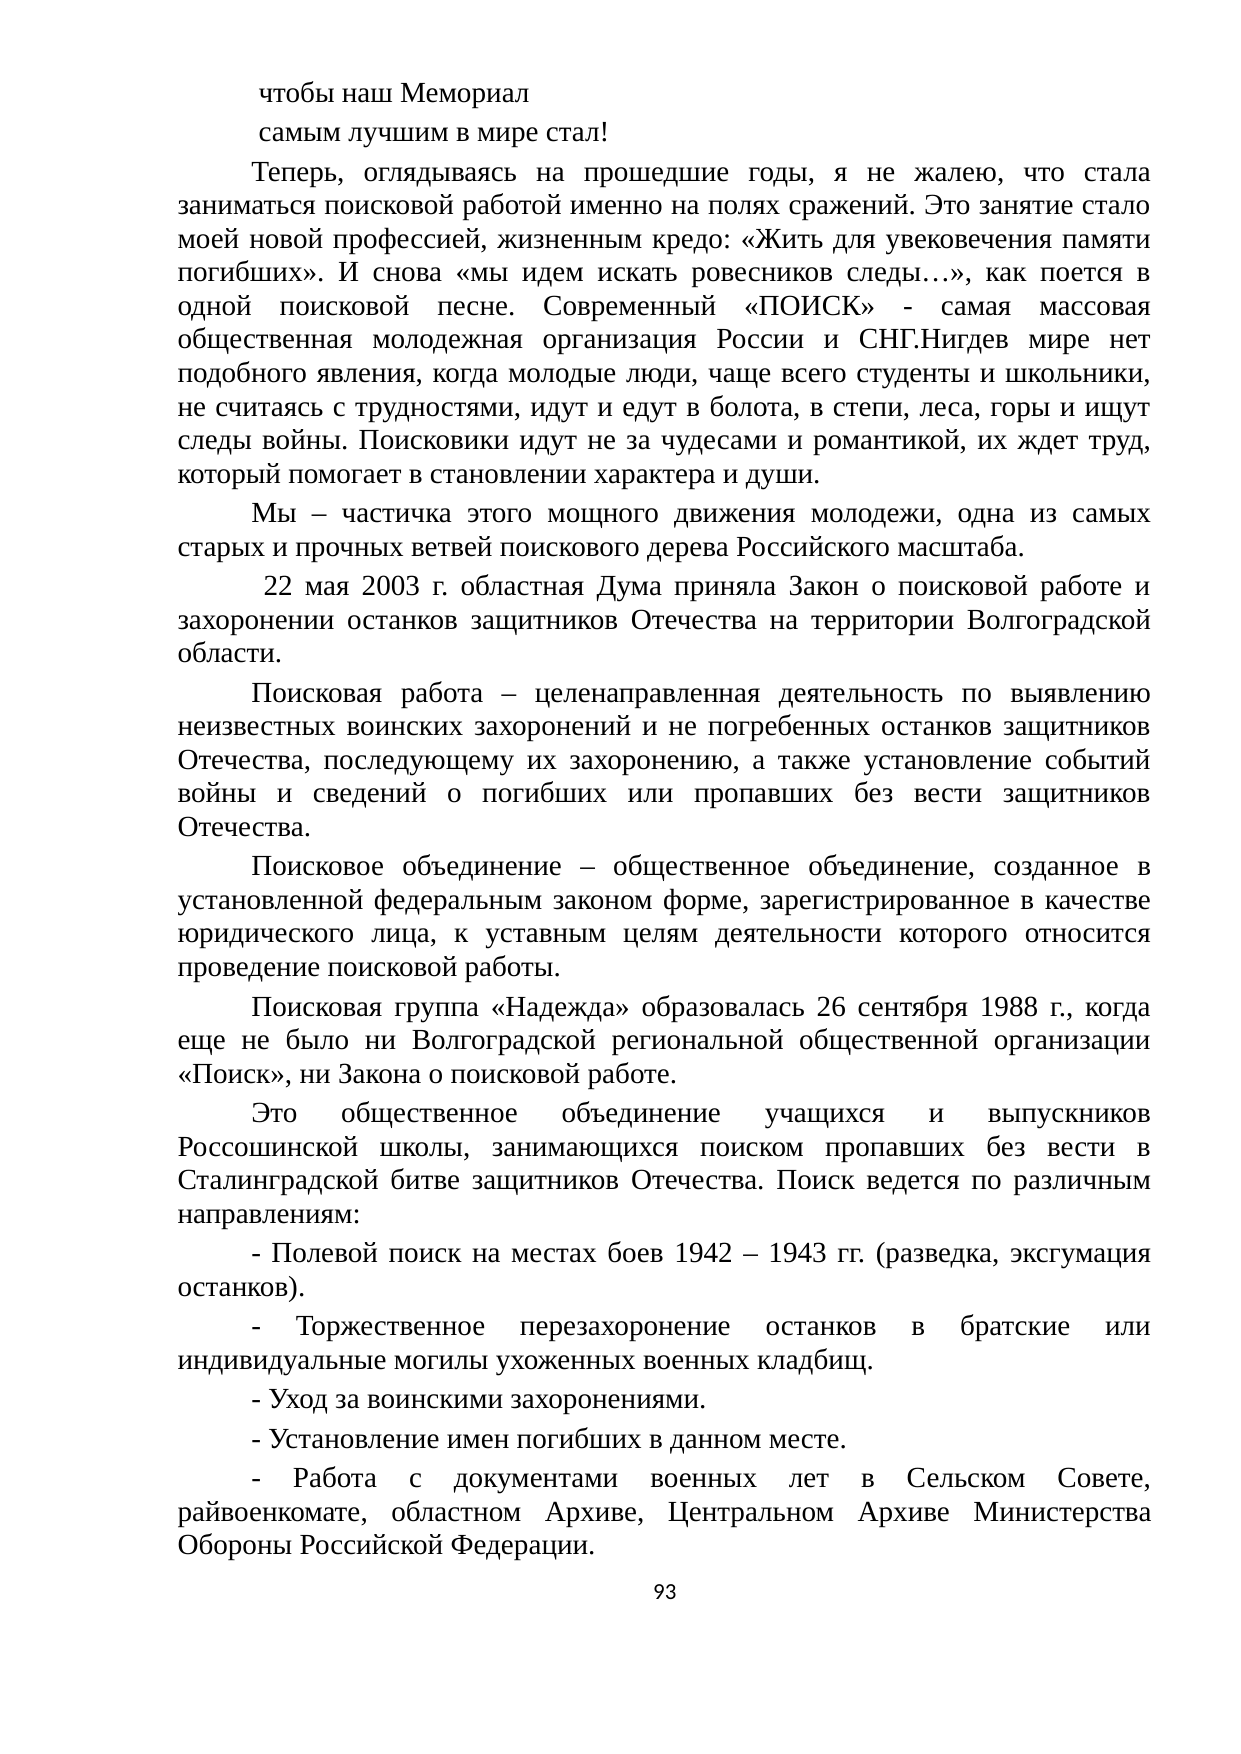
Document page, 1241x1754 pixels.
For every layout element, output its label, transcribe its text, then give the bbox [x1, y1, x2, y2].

text самым лучшим в мире стал! [177, 114, 1152, 148]
text Поисковая группа «Надежда» образовалась 26 сентября 1988 г., когда еще не было ни Волгоградской региональной общественной организации «Поиск», ни Закона о поисковой работе. [177, 989, 1152, 1089]
text - Полевой поиск на местах боев 1942 – 1943 гг. (разведка, эксгумация останков). [177, 1235, 1152, 1302]
text - Работа с документами военных лет в Сельском Совете, райвоенкомате, областном Архиве, Центральном Архиве Министерства Обороны Российской Федерации. [177, 1460, 1152, 1561]
text Поисковая работа – целенаправленная деятельность по выявлению неизвестных воинских захоронений и не погребенных останков защитников Отечества, последующему их захоронению, а также установление событий войны и сведений о погибших или пропавших без вести защитников Отечества. [177, 675, 1152, 843]
text чтобы наш Мемориал [177, 75, 1152, 108]
text Это общественное объединение учащихся и выпускников Россошинской школы, занимающихся поиском пропавших без вести в Сталинградской битве защитников Отечества. Поиск ведется по различным направлениям: [177, 1095, 1152, 1229]
text Мы – частичка этого мощного движения молодежи, одна из самых старых и прочных ветвей поискового дерева Российского масштаба. [177, 495, 1152, 562]
text - Установление имен погибших в данном месте. [177, 1421, 1152, 1454]
text - Уход за воинскими захоронениями. [177, 1381, 1152, 1415]
text Теперь, оглядываясь на прошедшие годы, я не жалею, что стала заниматься поисковой работой именно на полях сражений. Это занятие стало моей новой профессией, жизненным кредо: «Жить для увековечения памяти погибших». И снова «мы идем искать ровесников следы…», как поется в одной поисковой песне. Современный «ПОИСК» - самая массовая общественная молодежная организация России и СНГ.Нигдев мире нет подобного явления, когда молодые люди, чаще всего студенты и школьники, не считаясь с трудностями, идут и едут в болота, в степи, леса, горы и ищут следы войны. Поисковики идут не за чудесами и романтикой, их ждет труд, который помогает в становлении характера и души. [177, 154, 1152, 489]
text 22 мая 2003 г. областная Дума приняла Закон о поисковой работе и захоронении останков защитников Отечества на территории Волгоградской области. [177, 568, 1152, 669]
text - Торжественное перезахоронение останков в братские или индивидуальные могилы ухоженных военных кладбищ. [177, 1308, 1152, 1375]
text Поисковое объединение – общественное объединение, созданное в установленной федеральным законом форме, зарегистрированное в качестве юридического лица, к уставным целям деятельности которого относится проведение поисковой работы. [177, 848, 1152, 983]
